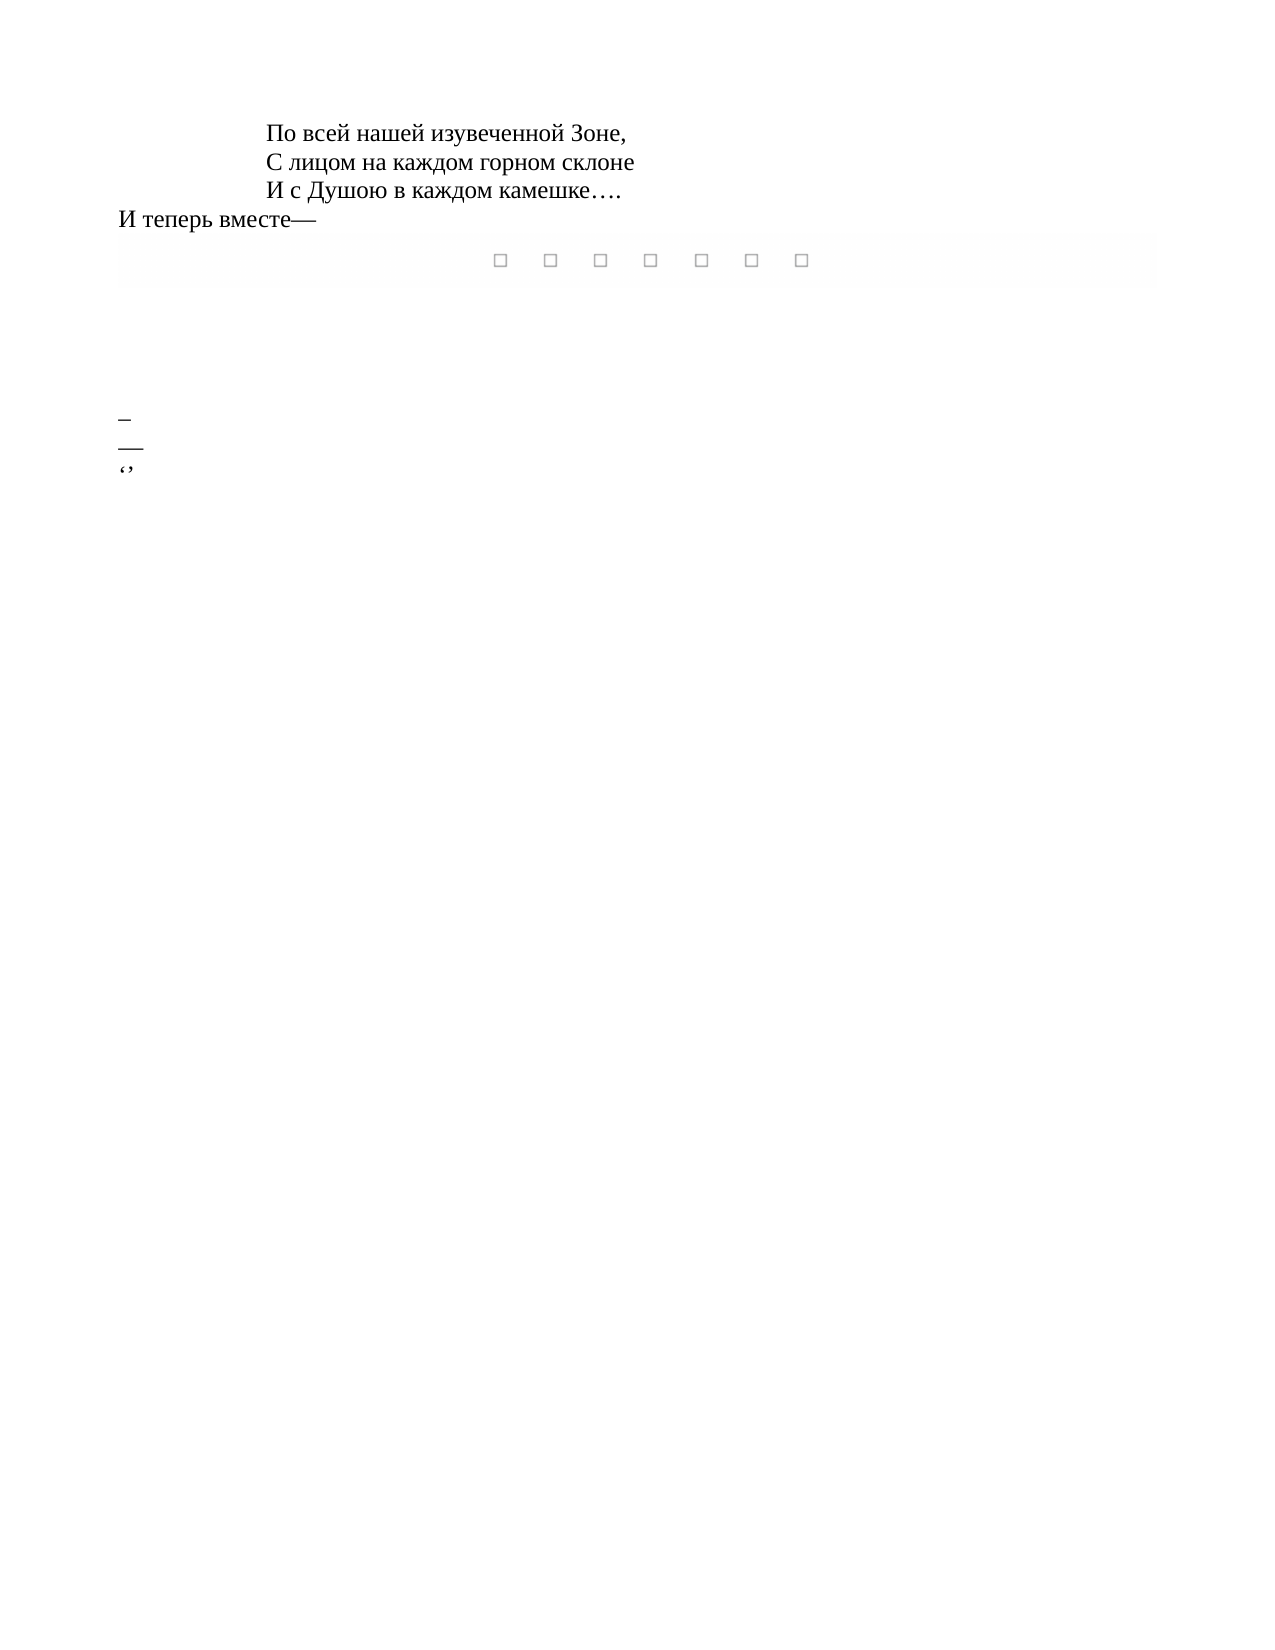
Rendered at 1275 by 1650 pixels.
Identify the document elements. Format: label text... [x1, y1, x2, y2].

picture [118, 233, 1157, 288]
text По всей нашей изувеченной Зоне, [266, 118, 1157, 147]
text ‘’ [118, 461, 1157, 489]
text – [118, 403, 1157, 432]
text И теперь вместе— [118, 204, 1157, 233]
text И с Душою в каждом камешке…. [266, 176, 1157, 204]
text С лицом на каждом горном склоне [266, 147, 1157, 176]
text — [118, 432, 1157, 461]
